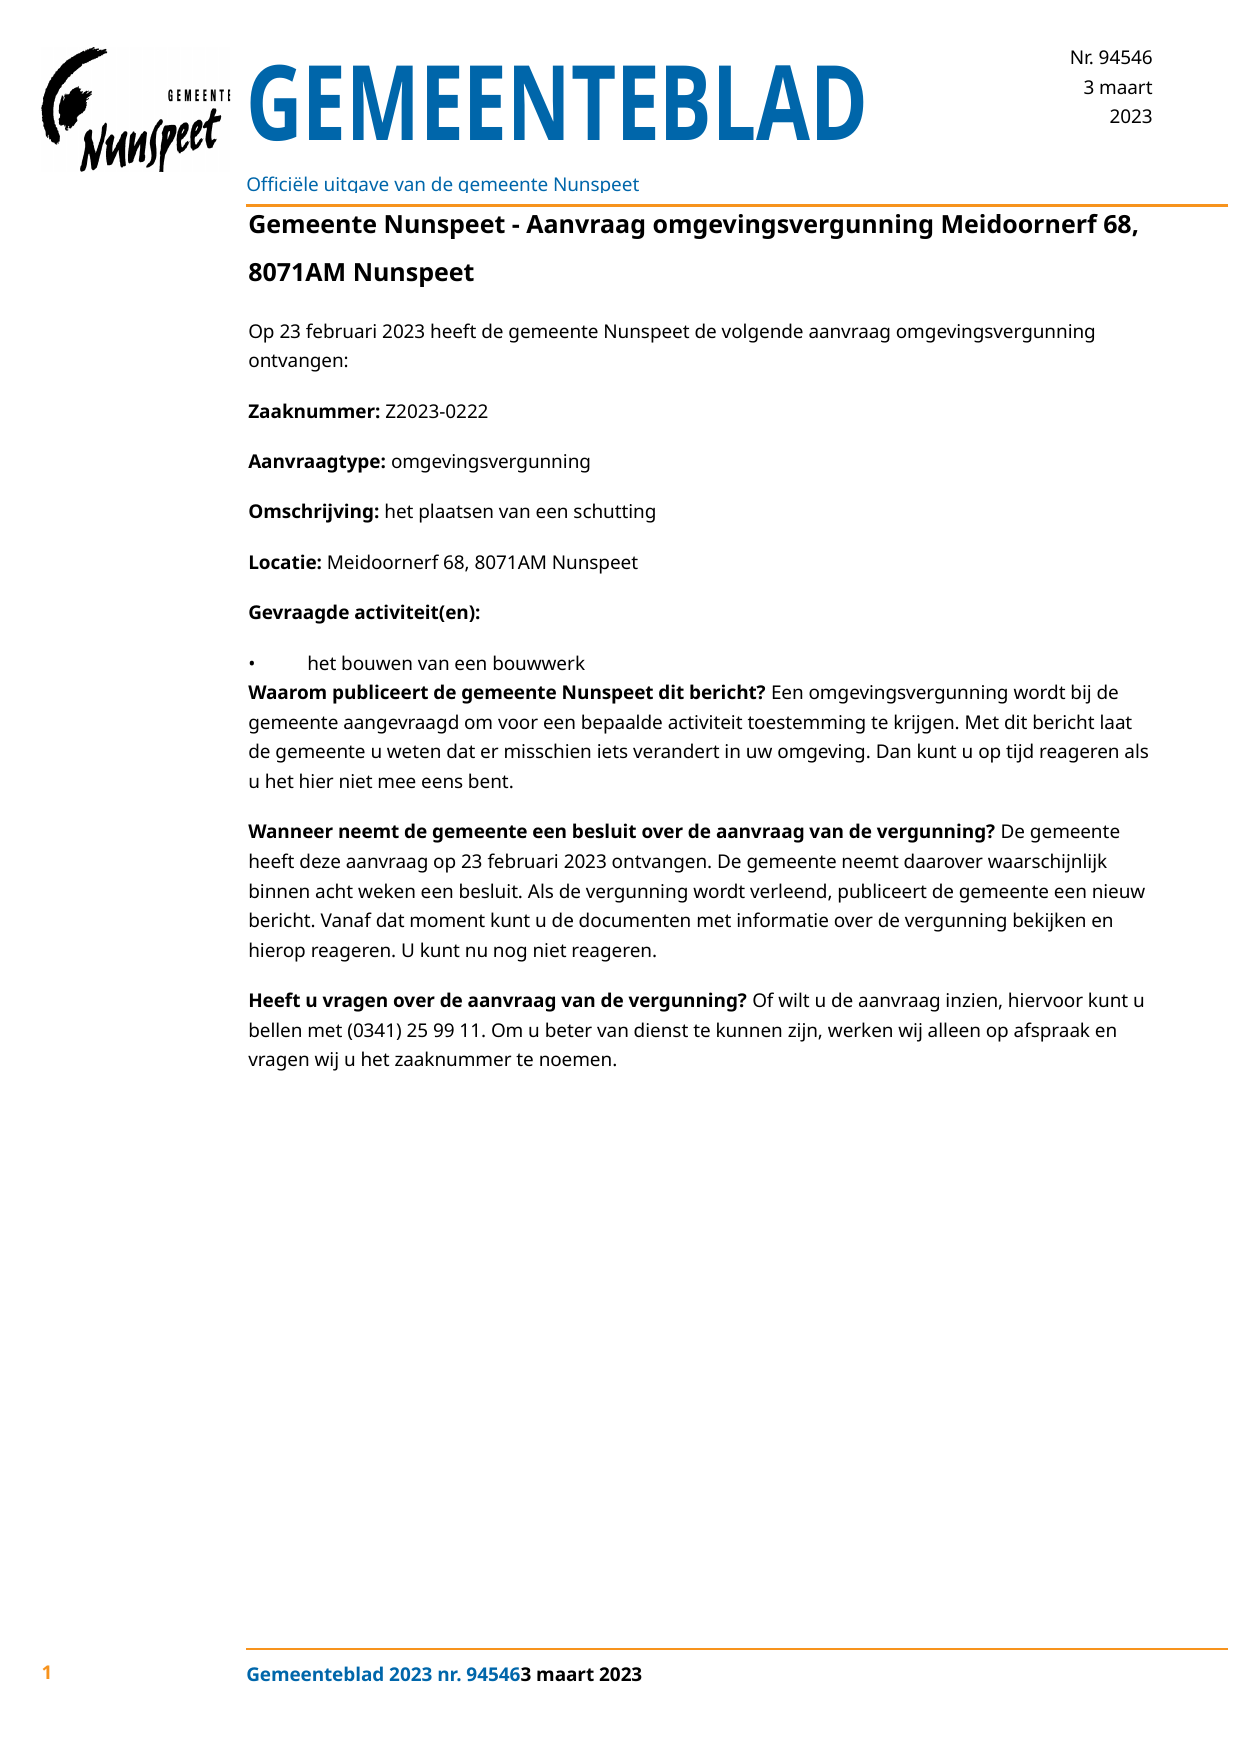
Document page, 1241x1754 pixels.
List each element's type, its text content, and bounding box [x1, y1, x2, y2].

picture [41, 47, 231, 172]
text Aanvraagtype: omgevingsvergunning [248, 448, 1152, 474]
text Wanneer neemt de gemeente een besluit over de aanvraag van de vergunning? De gemeente heeft deze aanvraag op 23 februari 2023 ontvangen. De gemeente neemt daarover waarschijnlijk binnen acht weken een besluit. Als de vergunning wordt verleend, publiceert de gemeente een nieuw bericht. Vanaf dat moment kunt u de documenten met informatie over de vergunning bekijken en hierop reageren. U kunt nu nog niet reageren. [248, 819, 1152, 963]
text Omschrijving: het plaatsen van een schutting [248, 499, 1152, 524]
text Gemeente Nunspeet - Aanvraag omgevingsvergunning Meidoornerf 68, 8071AM Nunspeet [248, 207, 1152, 288]
text Locatie: Meidoornerf 68, 8071AM Nunspeet [248, 549, 1152, 575]
text Waarom publiceert de gemeente Nunspeet dit bericht? Een omgevingsvergunning wordt bij de gemeente aangevraagd om voor een bepaalde activiteit toestemming te krijgen. Met dit bericht laat de gemeente u weten dat er misschien iets verandert in uw omgeving. Dan kunt u op tijd reageren als u het hier niet mee eens bent. [248, 679, 1152, 794]
text Heeft u vragen over de aanvraag van de vergunning? Of wilt u de aanvraag inzien, hiervoor kunt u bellen met (0341) 25 99 11. Om u beter van dienst te kunnen zijn, werken wij alleen op afspraak en vragen wij u het zaaknummer te noemen. [248, 987, 1152, 1072]
text Zaaknummer: Z2023-0222 [248, 398, 1152, 424]
text Gevraagde activiteit(en): [248, 599, 1152, 625]
text Op 23 februari 2023 heeft de gemeente Nunspeet de volgende aanvraag omgevingsvergunning ontvangen: [248, 318, 1152, 373]
list het bouwen van een bouwwerk [248, 650, 1152, 676]
